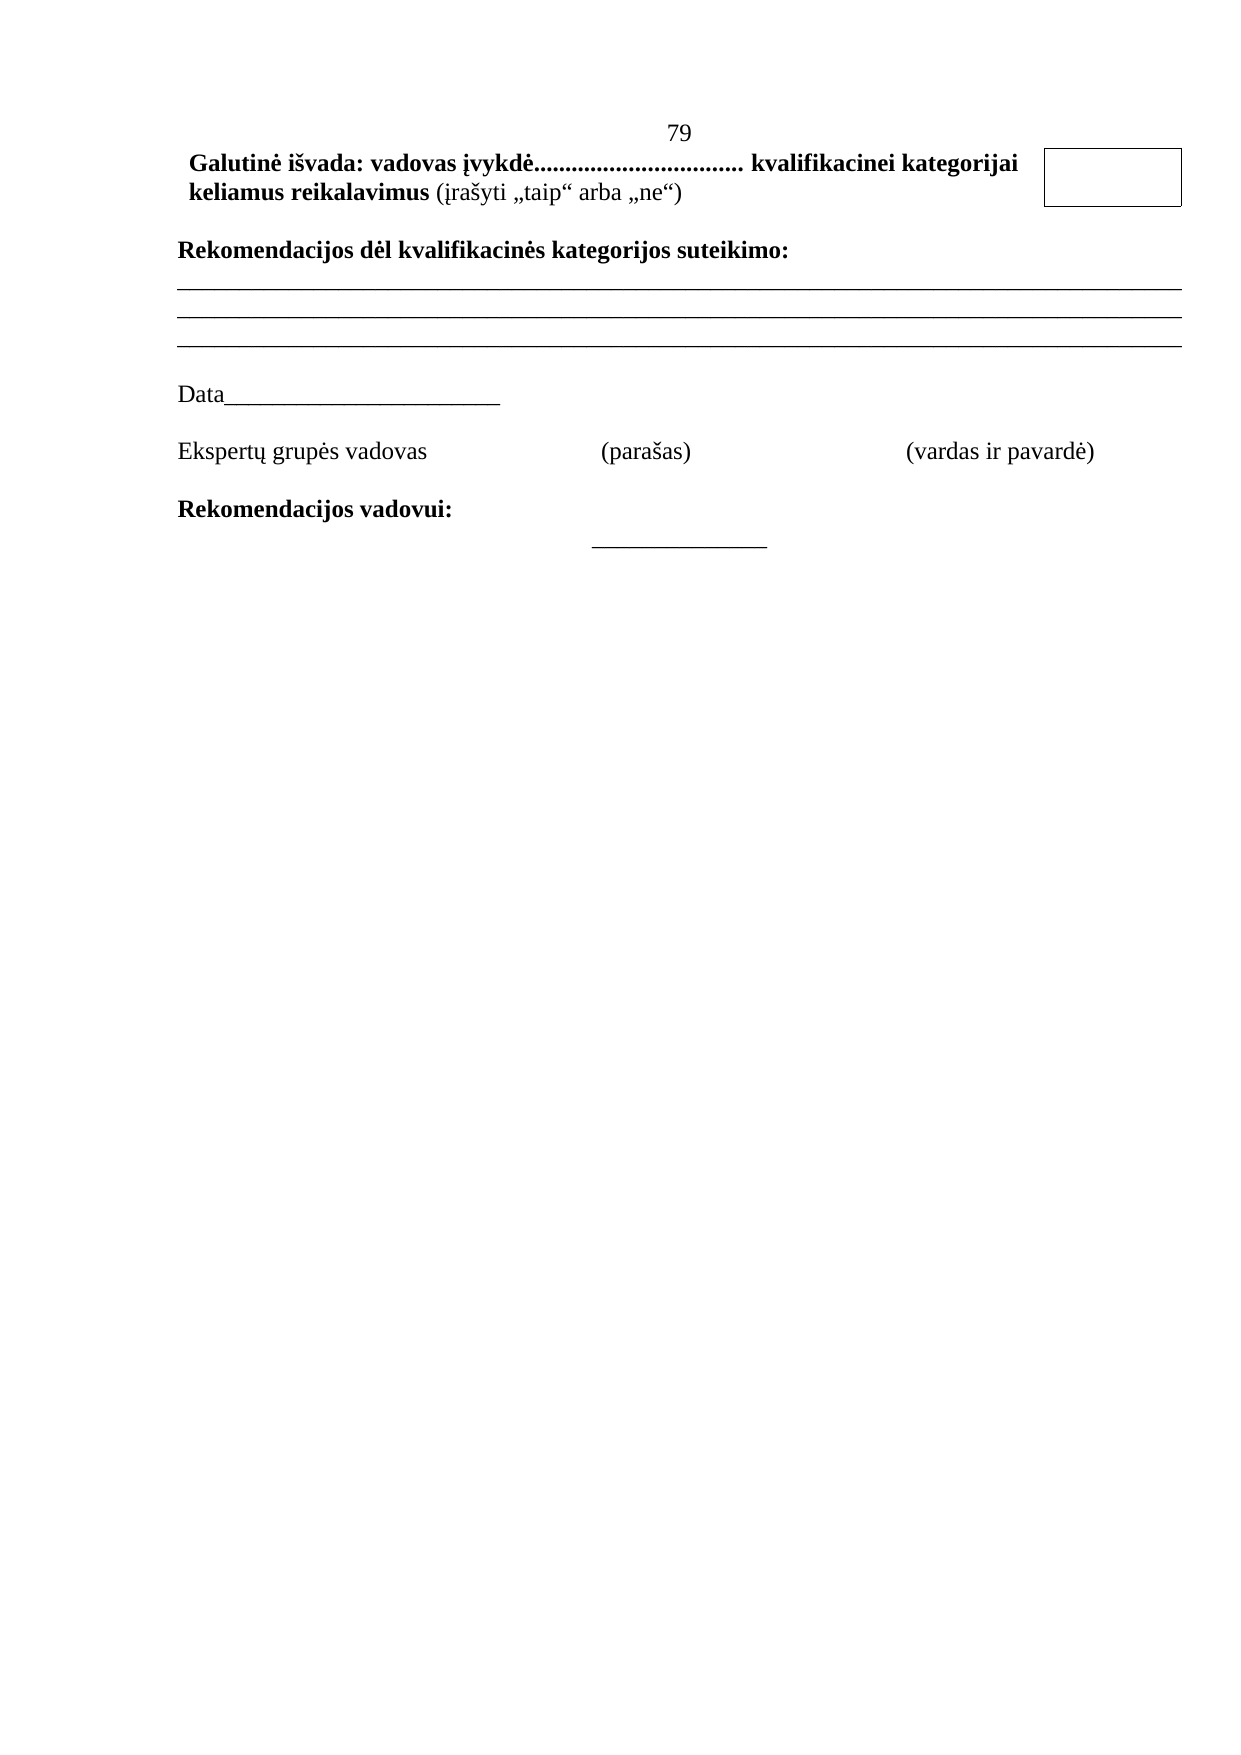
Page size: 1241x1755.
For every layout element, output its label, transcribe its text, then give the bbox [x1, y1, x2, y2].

text ______________ [177, 522, 1181, 551]
text Data [177, 379, 1181, 407]
text Rekomendacijos vadovui: [177, 494, 1181, 522]
table_cell [1045, 149, 1181, 206]
table_cell Galutinė išvada: vadovas įvykdė kvalifikacinei kategorijai keliamus reikalavimus (įrašyti „taip“ arba „ne“) [177, 148, 1044, 206]
text Rekomendacijos dėl kvalifikacinės kategorijos suteikimo: [177, 235, 1181, 264]
text Ekspertų grupės vadovas (parašas) (vardas ir pavardė) [177, 436, 1181, 465]
